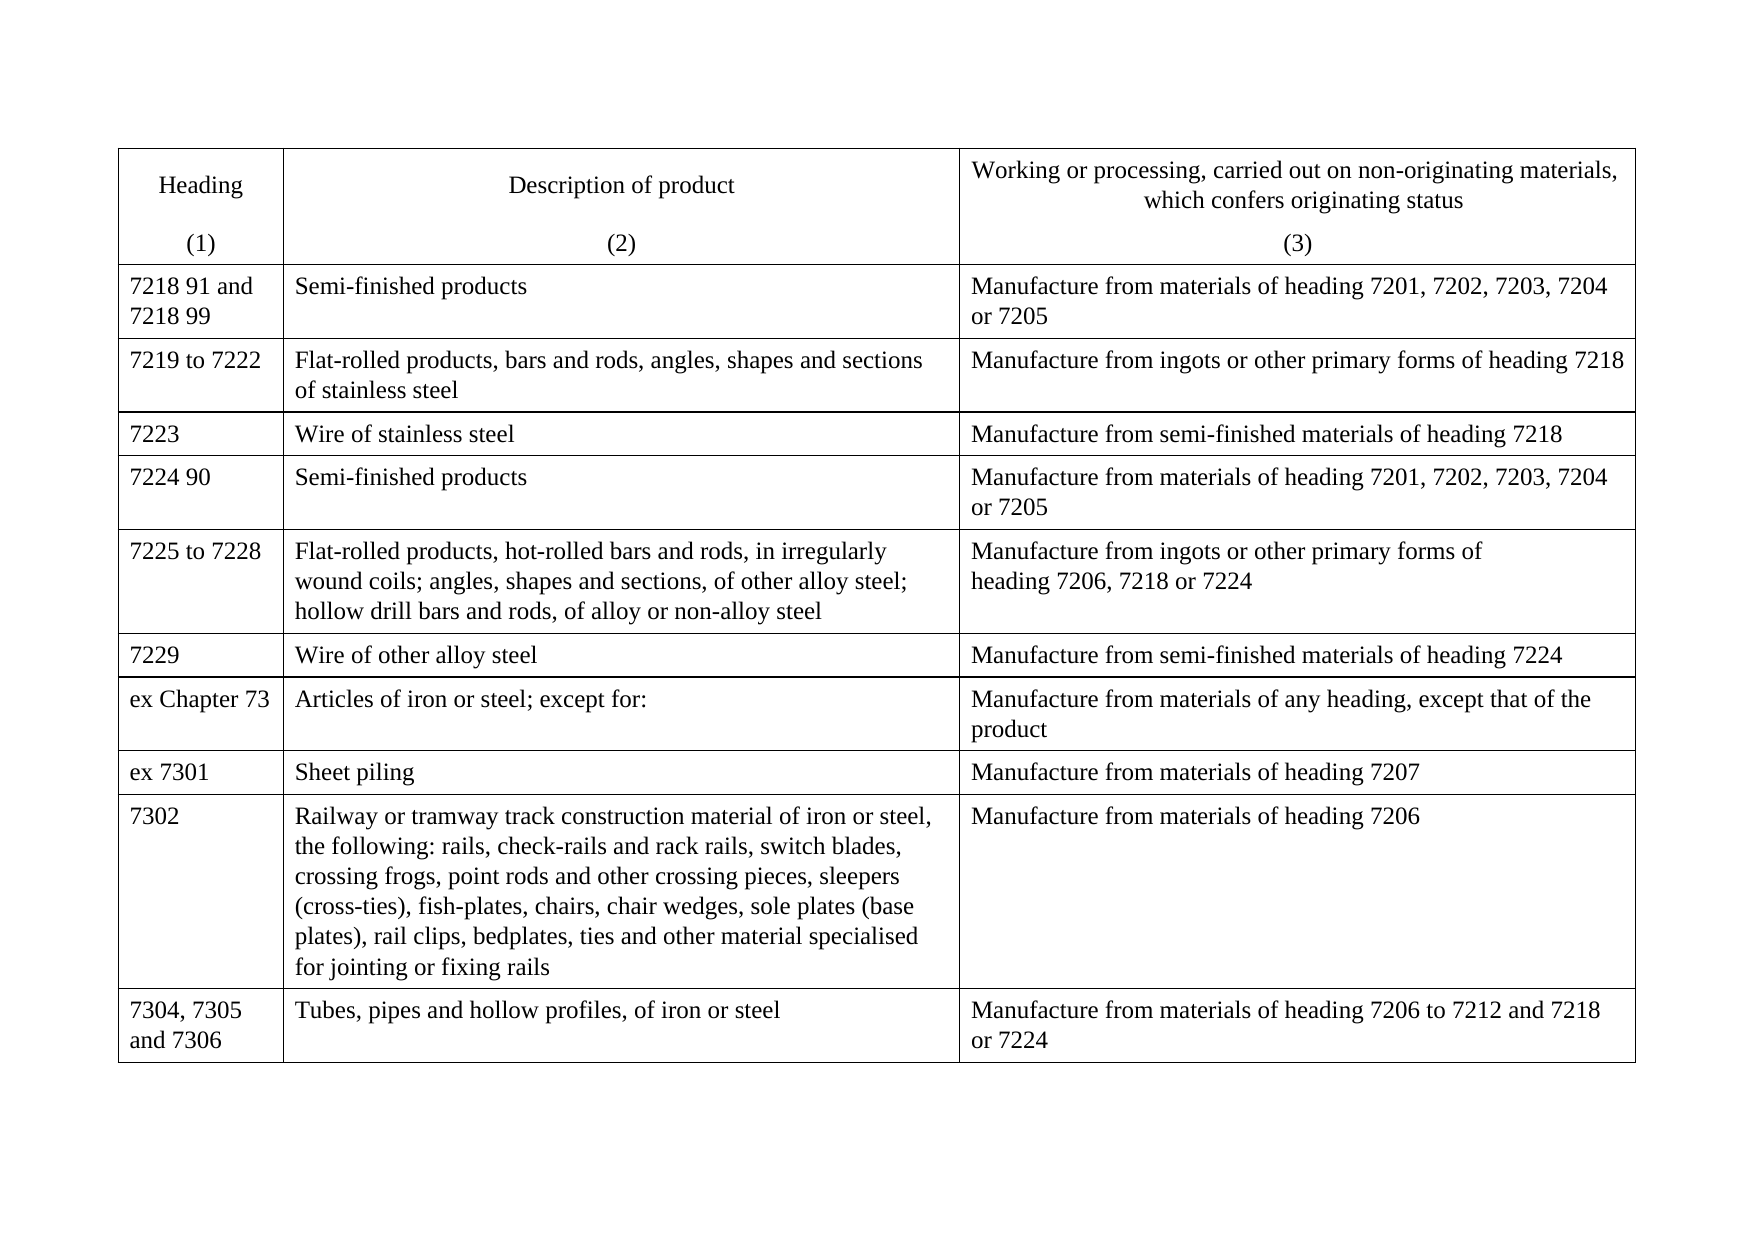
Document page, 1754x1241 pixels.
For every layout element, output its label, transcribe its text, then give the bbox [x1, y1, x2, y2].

table_cell 7224 90 [119, 456, 283, 529]
table_cell 7223 [119, 413, 283, 455]
table_cell Flat-rolled products, hot-rolled bars and rods, in irregularly wound coils; angles, shapes and sections, of other alloy steel; hollow drill bars and rods, of alloy or non-alloy steel [284, 530, 959, 633]
table_cell (3) [960, 221, 1635, 264]
table_cell 7304, 7305 and 7306 [119, 989, 283, 1062]
table_header Heading [119, 149, 283, 221]
table_cell Wire of stainless steel [284, 413, 959, 455]
table_cell Wire of other alloy steel [284, 634, 959, 676]
table_cell Semi-finished products [284, 456, 959, 529]
table_cell Manufacture from materials of heading 7201, 7202, 7203, 7204 or 7205 [960, 265, 1635, 338]
table_cell (1) [119, 221, 283, 264]
table_cell ex Chapter 73 [119, 678, 283, 750]
table_cell 7219 to 7222 [119, 339, 283, 411]
table_header Description of product [284, 149, 959, 221]
table_cell Manufacture from materials of heading 7206 [960, 795, 1635, 988]
table_cell Semi-finished products [284, 265, 959, 338]
table_cell ex 7301 [119, 751, 283, 794]
table_cell Tubes, pipes and hollow profiles, of iron or steel [284, 989, 959, 1062]
table_cell Manufacture from materials of heading 7206 to 7212 and 7218 or 7224 [960, 989, 1635, 1062]
table_cell Manufacture from materials of any heading, except that of the product [960, 678, 1635, 750]
table_cell Manufacture from ingots or other primary forms of heading 7206, 7218 or 7224 [960, 530, 1635, 633]
table_cell 7229 [119, 634, 283, 676]
table_cell Manufacture from ingots or other primary forms of heading 7218 [960, 339, 1635, 411]
table_cell Manufacture from semi-finished materials of heading 7224 [960, 634, 1635, 676]
table_cell Railway or tramway track construction material of iron or steel, the following: rails, check-rails and rack rails, switch blades, crossing frogs, point rods and other crossing pieces, sleepers (cross-ties), fish-plates, chairs, chair wedges, sole plates (base plates), rail clips, bedplates, ties and other material specialised for jointing or fixing rails [284, 795, 959, 988]
table_cell 7218 91 and 7218 99 [119, 265, 283, 338]
table_cell Manufacture from materials of heading 7207 [960, 751, 1635, 794]
table_cell Articles of iron or steel; except for: [284, 678, 959, 750]
table_cell (2) [284, 221, 959, 264]
table_header Working or processing, carried out on non‑originating materials, which confers originating status [960, 149, 1635, 221]
table_cell Sheet piling [284, 751, 959, 794]
table_cell Flat-rolled products, bars and rods, angles, shapes and sections of stainless steel [284, 339, 959, 411]
table_cell 7302 [119, 795, 283, 988]
table_cell Manufacture from semi-finished materials of heading 7218 [960, 413, 1635, 455]
table_cell 7225 to 7228 [119, 530, 283, 633]
table_cell Manufacture from materials of heading 7201, 7202, 7203, 7204 or 7205 [960, 456, 1635, 529]
